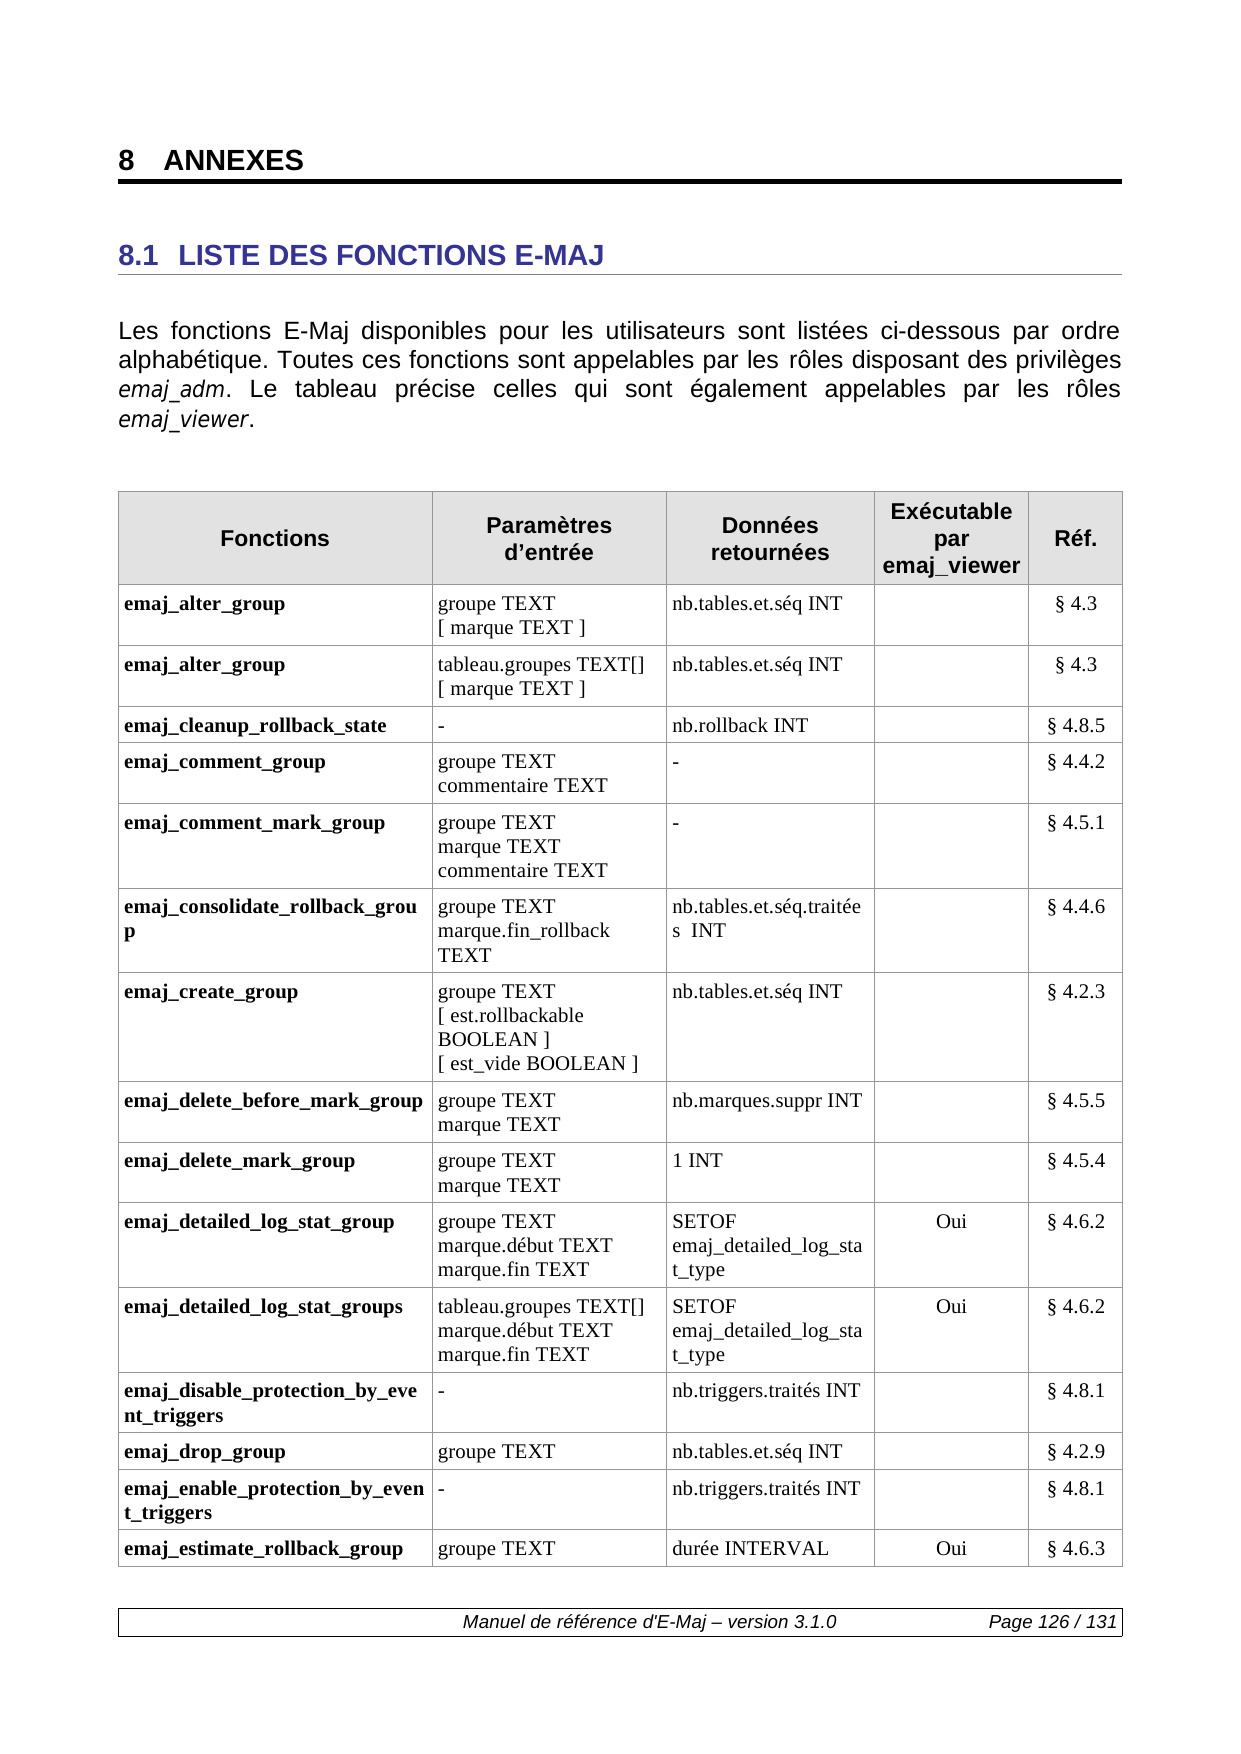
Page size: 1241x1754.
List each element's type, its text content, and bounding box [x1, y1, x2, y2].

table_cell groupe TEXT marque TEXT commentaire TEXT [433, 804, 666, 887]
table_cell nb.tables.et.séq.traitées INT [667, 889, 874, 972]
table_header Fonctions [119, 492, 432, 584]
table_cell nb.tables.et.séq INT [667, 973, 874, 1081]
table_cell § 4.8.1 [1029, 1470, 1122, 1529]
table_cell emaj_consolidate_rollback_group [119, 889, 432, 972]
table_cell - [667, 804, 874, 887]
table_header Réf. [1029, 492, 1122, 584]
table_cell § 4.6.2 [1029, 1203, 1122, 1287]
table_cell groupe TEXT marque TEXT [433, 1082, 666, 1142]
table_header Paramètres d’entrée [433, 492, 666, 584]
table_cell SETOF emaj_detailed_log_stat_type [667, 1288, 874, 1372]
table_cell [875, 646, 1028, 706]
table_cell [875, 889, 1028, 972]
table_cell § 4.4.6 [1029, 889, 1122, 972]
table_cell emaj_enable_protection_by_event_triggers [119, 1470, 432, 1529]
table_cell [875, 743, 1028, 803]
table_cell emaj_alter_group [119, 646, 432, 706]
table_cell nb.rollback INT [667, 707, 874, 742]
table_cell nb.triggers.traités INT [667, 1470, 874, 1529]
table_cell emaj_comment_mark_group [119, 804, 432, 887]
table_cell [875, 1470, 1028, 1529]
table_cell [875, 804, 1028, 887]
table_cell emaj_drop_group [119, 1433, 432, 1469]
table_cell emaj_delete_before_mark_group [119, 1082, 432, 1142]
table_cell tableau.groupes TEXT[] [ marque TEXT ] [433, 646, 666, 706]
table_header Exécutable par emaj_viewer [875, 492, 1028, 584]
table_cell § 4.6.3 [1029, 1530, 1122, 1566]
table_cell - [433, 707, 666, 742]
table_cell emaj_delete_mark_group [119, 1143, 432, 1202]
table_cell emaj_detailed_log_stat_group [119, 1203, 432, 1287]
table_cell § 4.5.4 [1029, 1143, 1122, 1202]
table_cell groupe TEXT [ est.rollbackable BOOLEAN ] [ est_vide BOOLEAN ] [433, 973, 666, 1081]
table_cell groupe TEXT [ marque TEXT ] [433, 585, 666, 645]
table_cell SETOF emaj_detailed_log_stat_type [667, 1203, 874, 1287]
table_cell emaj_cleanup_rollback_state [119, 707, 432, 742]
table_cell tableau.groupes TEXT[] marque.début TEXT marque.fin TEXT [433, 1288, 666, 1372]
table_cell § 4.5.5 [1029, 1082, 1122, 1142]
table_cell nb.tables.et.séq INT [667, 1433, 874, 1469]
table_cell groupe TEXT commentaire TEXT [433, 743, 666, 803]
table_cell nb.tables.et.séq INT [667, 585, 874, 645]
table_cell [875, 1082, 1028, 1142]
table_header Données retournées [667, 492, 874, 584]
table_cell [875, 1373, 1028, 1432]
table_cell 1 INT [667, 1143, 874, 1202]
table_cell Oui [875, 1203, 1028, 1287]
table_cell groupe TEXT marque.début TEXT marque.fin TEXT [433, 1203, 666, 1287]
table_cell [875, 707, 1028, 742]
table_cell nb.triggers.traités INT [667, 1373, 874, 1432]
table_cell groupe TEXT marque TEXT [433, 1143, 666, 1202]
table_cell [875, 585, 1028, 645]
table_cell [875, 1433, 1028, 1469]
table_cell emaj_disable_protection_by_event_triggers [119, 1373, 432, 1432]
table_cell Oui [875, 1288, 1028, 1372]
table_cell emaj_create_group [119, 973, 432, 1081]
table_cell emaj_comment_group [119, 743, 432, 803]
table_cell § 4.3 [1029, 585, 1122, 645]
table_cell nb.marques.suppr INT [667, 1082, 874, 1142]
table_cell § 4.4.2 [1029, 743, 1122, 803]
table_cell § 4.5.1 [1029, 804, 1122, 887]
table_cell Oui [875, 1530, 1028, 1566]
table_cell durée INTERVAL [667, 1530, 874, 1566]
table_cell groupe TEXT [433, 1530, 666, 1566]
table_cell - [433, 1470, 666, 1529]
table_cell groupe TEXT [433, 1433, 666, 1469]
table_cell [875, 1143, 1028, 1202]
table_cell § 4.8.1 [1029, 1373, 1122, 1432]
subtitle Annexes [118, 143, 1122, 179]
table_cell emaj_alter_group [119, 585, 432, 645]
table_cell - [667, 743, 874, 803]
table_cell § 4.6.2 [1029, 1288, 1122, 1372]
table_cell [875, 973, 1028, 1081]
table_cell groupe TEXT marque.fin_rollback TEXT [433, 889, 666, 972]
table_cell § 4.2.3 [1029, 973, 1122, 1081]
table_cell § 4.2.9 [1029, 1433, 1122, 1469]
text Les fonctions E-Maj disponibles pour les utilisateurs sont listées ci-dessous par ordre alphabétique. Toutes ces fonctions sont appelables par les rôles disposant des privilèges emaj_adm. Le tableau précise celles qui sont également appelables par les rôles emaj_viewer. [118, 316, 1122, 432]
table_cell emaj_detailed_log_stat_groups [119, 1288, 432, 1372]
subtitle Liste des fonctions E-Maj [118, 238, 1122, 274]
table_cell - [433, 1373, 666, 1432]
table_cell emaj_estimate_rollback_group [119, 1530, 432, 1566]
table_cell nb.tables.et.séq INT [667, 646, 874, 706]
table_cell § 4.8.5 [1029, 707, 1122, 742]
table_cell § 4.3 [1029, 646, 1122, 706]
